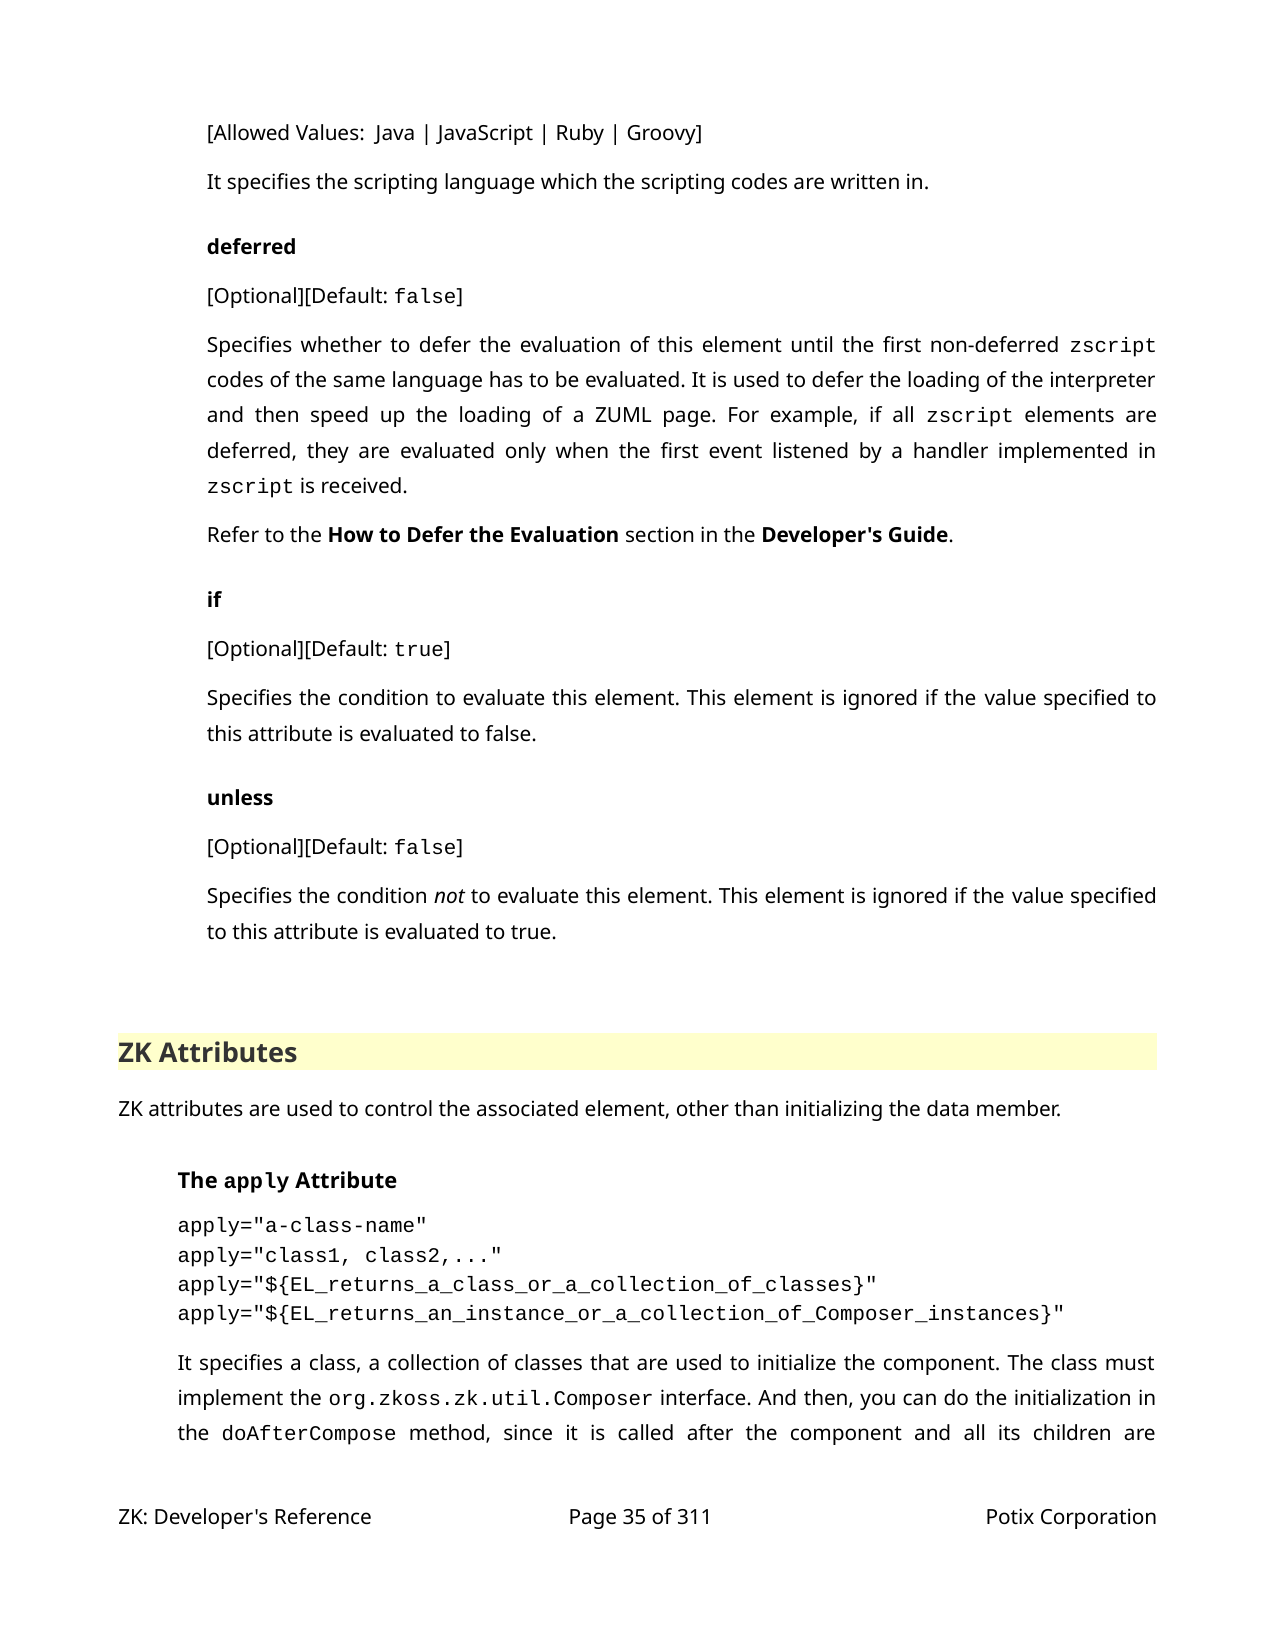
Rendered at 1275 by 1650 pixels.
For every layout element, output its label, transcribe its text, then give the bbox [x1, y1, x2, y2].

subtitle The apply Attribute [177, 1165, 1157, 1195]
text [Optional][Default: false] [207, 832, 1157, 861]
text Specifies whether to defer the evaluation of this element until the first non-deferred zscript codes of the same language has to be evaluated. It is used to defer the loading of the interpreter and then speed up the loading of a ZUML page. For example, if all zscript elements are deferred, they are evaluated only when the first event listened by a handler implemented in zscript is received. [207, 330, 1157, 500]
subtitle ZK Attributes [118, 1033, 1157, 1070]
text Refer to the How to Defer the Evaluation section in the Developer's Guide. [207, 521, 1157, 549]
text apply="a-class-name" apply="class1, class2,..." apply="${EL_returns_a_class_or_a_collection_of_classes}" apply="${EL_returns_an_instance_or_a_collection_of_Composer_instances}" [177, 1215, 1157, 1327]
subtitle if [207, 585, 1157, 614]
text ZK attributes are used to control the associated element, other than initializing the data member. [118, 1094, 1157, 1122]
text It specifies the scripting language which the scripting codes are written in. [207, 167, 1157, 195]
text [Optional][Default: true] [207, 634, 1157, 663]
subtitle deferred [207, 232, 1157, 260]
text Specifies the condition to evaluate this element. This element is ignored if the value specified to this attribute is evaluated to false. [207, 683, 1157, 747]
text [Allowed Values: Java | JavaScript | Ruby | Groovy] [207, 118, 1157, 146]
text Specifies the condition not to evaluate this element. This element is ignored if the value specified to this attribute is evaluated to true. [207, 882, 1157, 945]
text It specifies a class, a collection of classes that are used to initialize the component. The class must implement the org.zkoss.zk.util.Composer interface. And then, you can do the initialization in the doAfterCompose method, since it is called after the component and all its children are [177, 1348, 1157, 1447]
subtitle unless [207, 783, 1157, 812]
text [Optional][Default: false] [207, 281, 1157, 309]
